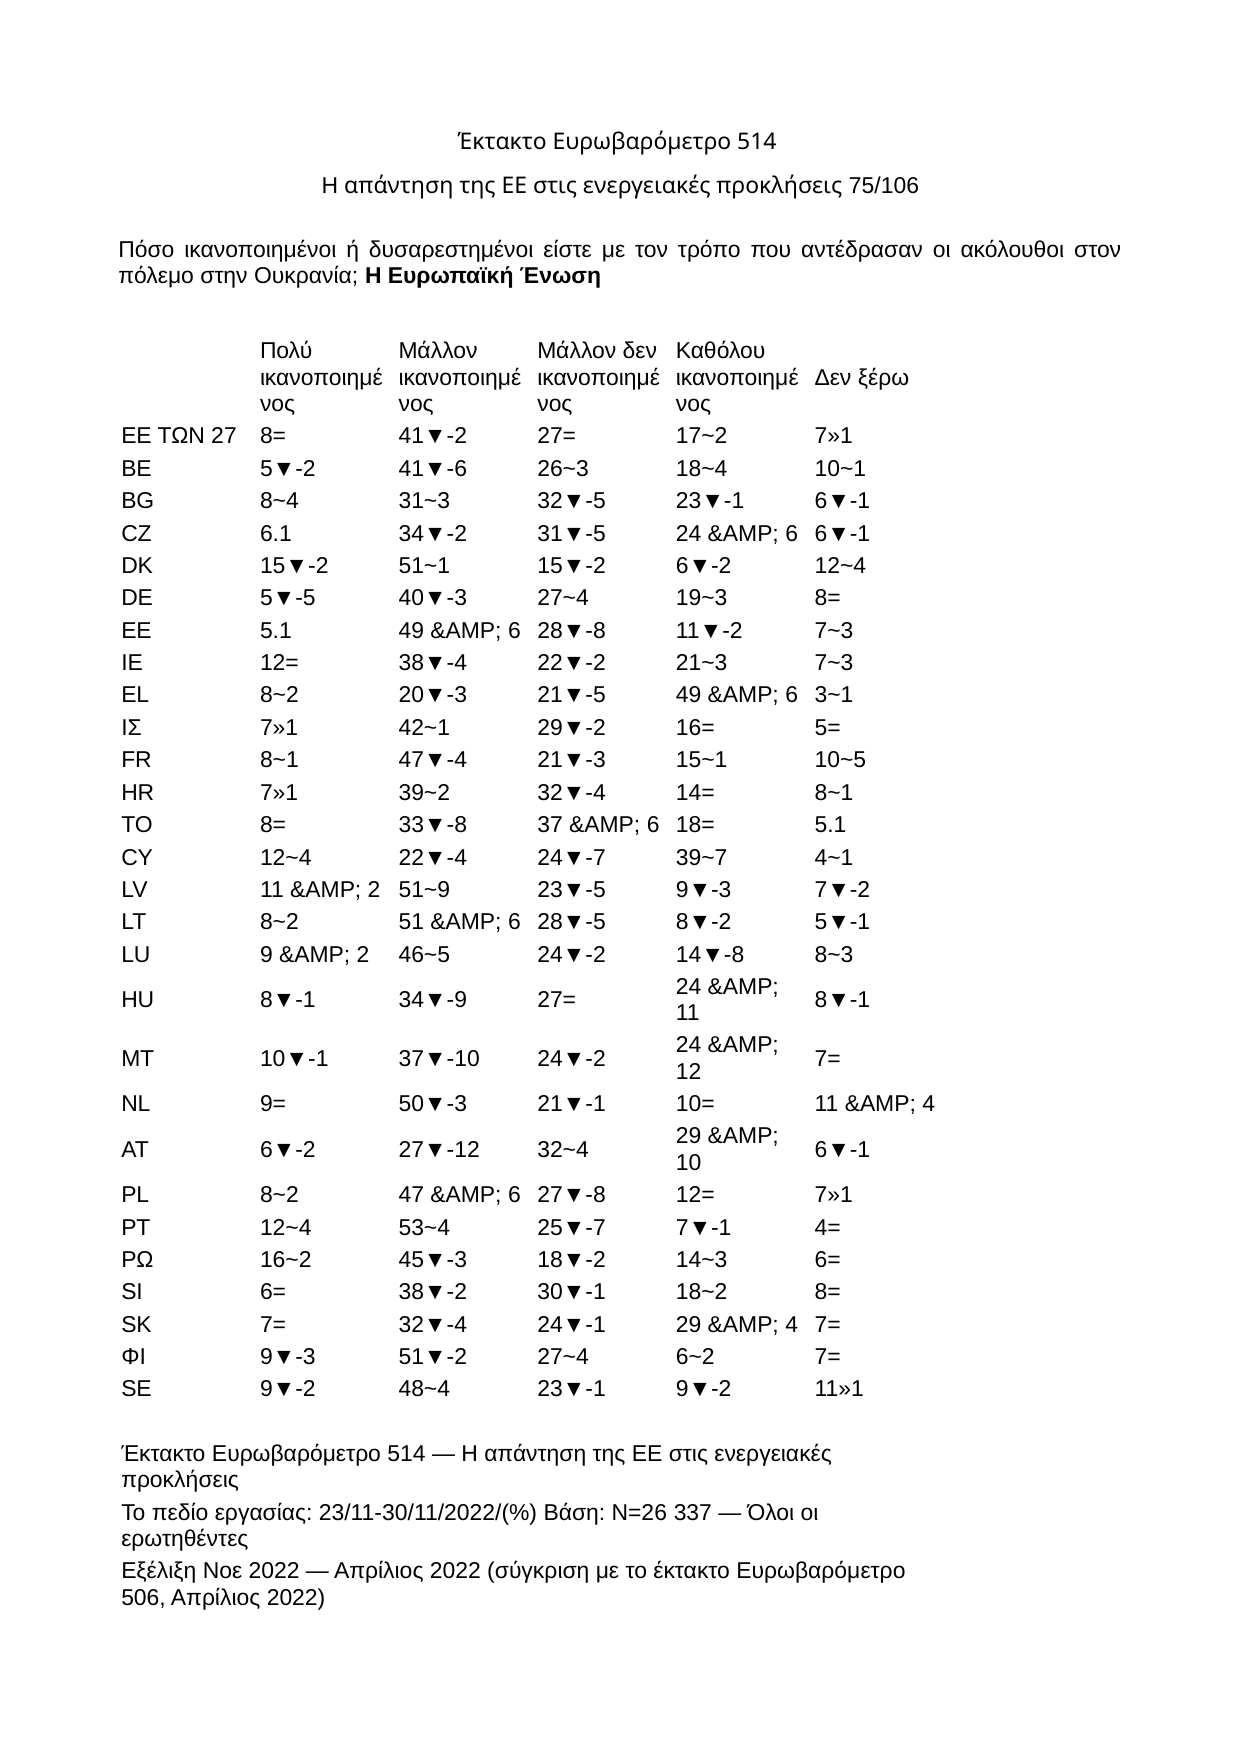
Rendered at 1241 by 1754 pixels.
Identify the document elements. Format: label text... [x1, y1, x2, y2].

table_cell 8~2 [257, 679, 395, 711]
table_cell 7~3 [811, 646, 950, 678]
table_cell 28▼-8 [534, 614, 673, 646]
table_cell 4~1 [811, 840, 950, 873]
table_cell [673, 1405, 811, 1437]
table_cell 48~4 [395, 1373, 534, 1405]
table_cell 9▼-2 [257, 1373, 395, 1405]
table_cell 20▼-3 [395, 679, 534, 711]
table_cell 22▼-4 [395, 840, 534, 873]
table_cell 34▼-2 [395, 516, 534, 549]
text Πόσο ικανοποιημένοι ή δυσαρεστημένοι είστε με τον τρόπο που αντέδρασαν οι ακόλουθοι στον πόλεμο στην Ουκρανία; Η Ευρωπαϊκή Ένωση [118, 236, 1122, 289]
table_cell 7= [811, 1340, 950, 1372]
table_cell 18~4 [673, 452, 811, 484]
table_cell 24▼-1 [534, 1308, 673, 1340]
table_cell 15▼-2 [257, 549, 395, 581]
table_cell Έκτακτο Ευρωβαρόμετρο 514 — Η απάντηση της ΕΕ στις ενεργειακές προκλήσεις [118, 1437, 950, 1496]
table_cell 9= [257, 1087, 395, 1119]
table_cell 10▼-1 [257, 1029, 395, 1087]
table_cell 8~1 [257, 743, 395, 776]
table_cell [395, 1405, 534, 1437]
table_header [118, 334, 257, 419]
table_cell DE [118, 581, 257, 614]
table_cell LT [118, 905, 257, 938]
table_cell BG [118, 484, 257, 516]
table_cell 47▼-4 [395, 743, 534, 776]
table_cell NL [118, 1087, 257, 1119]
table_cell 29▼-2 [534, 711, 673, 743]
table_cell 21▼-3 [534, 743, 673, 776]
table_cell 26~3 [534, 452, 673, 484]
table_cell 8~3 [811, 938, 950, 970]
table_cell 10~1 [811, 452, 950, 484]
table_cell 45▼-3 [395, 1243, 534, 1275]
table_cell 25▼-7 [534, 1210, 673, 1243]
table_cell 6.1 [257, 516, 395, 549]
table_cell 29 &AMP; 4 [673, 1308, 811, 1340]
table_cell SI [118, 1275, 257, 1308]
table_cell EE [118, 614, 257, 646]
table_cell 7▼-2 [811, 873, 950, 905]
table_cell 16~2 [257, 1243, 395, 1275]
table_header Μάλλον δεν ικανοποιημένος [534, 334, 673, 419]
table_cell SE [118, 1373, 257, 1405]
table_cell 22▼-2 [534, 646, 673, 678]
table_cell 8▼-1 [811, 970, 950, 1028]
table_cell 12~4 [257, 840, 395, 873]
table_cell BE [118, 452, 257, 484]
table_cell 50▼-3 [395, 1087, 534, 1119]
table_cell 27▼-8 [534, 1178, 673, 1210]
table_cell Εξέλιξη Νοε 2022 — Απρίλιος 2022 (σύγκριση με το έκτακτο Ευρωβαρόμετρο 506, Απρίλιος 2022) [118, 1554, 950, 1613]
table_cell 12~4 [811, 549, 950, 581]
table_cell PL [118, 1178, 257, 1210]
table_cell 8▼-2 [673, 905, 811, 938]
table_cell 23▼-1 [673, 484, 811, 516]
table_cell 24▼-2 [534, 1029, 673, 1087]
table_cell ΤΟ [118, 808, 257, 840]
table_cell 6▼-2 [673, 549, 811, 581]
table_cell 6▼-1 [811, 1120, 950, 1178]
table_cell [257, 1405, 395, 1437]
table_cell 7»1 [811, 419, 950, 452]
table_cell 7»1 [811, 1178, 950, 1210]
table_cell CZ [118, 516, 257, 549]
table_cell 10= [673, 1087, 811, 1119]
table_cell 24▼-7 [534, 840, 673, 873]
table_cell 27= [534, 419, 673, 452]
table_cell 6= [257, 1275, 395, 1308]
table_cell Το πεδίο εργασίας: 23/11-30/11/2022/(%) Βάση: N=26 337 — Όλοι οι ερωτηθέντες [118, 1496, 950, 1554]
table_cell 5▼-1 [811, 905, 950, 938]
table_cell 49 &AMP; 6 [395, 614, 534, 646]
table_cell 5.1 [811, 808, 950, 840]
table_cell ΙΣ [118, 711, 257, 743]
table_cell 47 &AMP; 6 [395, 1178, 534, 1210]
table_cell 5= [811, 711, 950, 743]
table_cell 12= [257, 646, 395, 678]
table_cell DK [118, 549, 257, 581]
table_cell 24 &AMP; 11 [673, 970, 811, 1028]
table_cell 32▼-4 [534, 776, 673, 808]
table_cell 51▼-2 [395, 1340, 534, 1372]
table_cell 24▼-2 [534, 938, 673, 970]
table_cell 27~4 [534, 581, 673, 614]
table_cell 23▼-1 [534, 1373, 673, 1405]
table_header Πολύ ικανοποιημένος [257, 334, 395, 419]
table_cell 31~3 [395, 484, 534, 516]
table_cell 39~2 [395, 776, 534, 808]
table_cell 11▼-2 [673, 614, 811, 646]
table_cell 38▼-2 [395, 1275, 534, 1308]
table_cell 42~1 [395, 711, 534, 743]
table_cell 7»1 [257, 711, 395, 743]
table_cell 6▼-1 [811, 516, 950, 549]
table_cell 12~4 [257, 1210, 395, 1243]
table_cell 16= [673, 711, 811, 743]
table_cell 33▼-8 [395, 808, 534, 840]
table_cell 41▼-6 [395, 452, 534, 484]
table_cell CY [118, 840, 257, 873]
table_cell 18= [673, 808, 811, 840]
table_cell 8= [811, 1275, 950, 1308]
table_cell IE [118, 646, 257, 678]
table_cell 9 &AMP; 2 [257, 938, 395, 970]
table_cell 8= [257, 419, 395, 452]
table_cell PT [118, 1210, 257, 1243]
table_cell ΦΙ [118, 1340, 257, 1372]
table_cell EL [118, 679, 257, 711]
table_cell 5▼-5 [257, 581, 395, 614]
table_cell 7= [811, 1308, 950, 1340]
table_cell 28▼-5 [534, 905, 673, 938]
table_cell 31▼-5 [534, 516, 673, 549]
table_cell 14▼-8 [673, 938, 811, 970]
table_cell 7»1 [257, 776, 395, 808]
table_cell 32▼-5 [534, 484, 673, 516]
table_cell 32~4 [534, 1120, 673, 1178]
table_cell 23▼-5 [534, 873, 673, 905]
table_cell 21▼-5 [534, 679, 673, 711]
table_cell 8~2 [257, 905, 395, 938]
table_cell 8= [257, 808, 395, 840]
table_cell 6▼-2 [257, 1120, 395, 1178]
table_cell 9▼-2 [673, 1373, 811, 1405]
table_header Δεν ξέρω [811, 334, 950, 419]
table_cell 14= [673, 776, 811, 808]
table_cell 8= [811, 581, 950, 614]
table_cell 40▼-3 [395, 581, 534, 614]
table_cell HR [118, 776, 257, 808]
table_cell 15▼-2 [534, 549, 673, 581]
table_cell HU [118, 970, 257, 1028]
table_cell 24 &AMP; 12 [673, 1029, 811, 1087]
table_cell 9▼-3 [257, 1340, 395, 1372]
table_cell 4= [811, 1210, 950, 1243]
table_cell 17~2 [673, 419, 811, 452]
table_cell 27▼-12 [395, 1120, 534, 1178]
table_cell ΡΩ [118, 1243, 257, 1275]
table_cell 39~7 [673, 840, 811, 873]
table_cell 37▼-10 [395, 1029, 534, 1087]
table_cell FR [118, 743, 257, 776]
table_cell AT [118, 1120, 257, 1178]
table_cell 11 &AMP; 4 [811, 1087, 950, 1119]
table_cell 38▼-4 [395, 646, 534, 678]
table_cell 24 &AMP; 6 [673, 516, 811, 549]
table_cell 51 &AMP; 6 [395, 905, 534, 938]
table_header Καθόλου ικανοποιημένος [673, 334, 811, 419]
table_cell 19~3 [673, 581, 811, 614]
table_cell 21▼-1 [534, 1087, 673, 1119]
table_cell 3~1 [811, 679, 950, 711]
table_cell 27= [534, 970, 673, 1028]
table_cell 30▼-1 [534, 1275, 673, 1308]
table_cell 11 &AMP; 2 [257, 873, 395, 905]
table_cell 29 &AMP; 10 [673, 1120, 811, 1178]
table_cell 12= [673, 1178, 811, 1210]
table_cell 7~3 [811, 614, 950, 646]
table_cell 51~1 [395, 549, 534, 581]
table_cell 5.1 [257, 614, 395, 646]
table_cell 41▼-2 [395, 419, 534, 452]
table_cell 7= [257, 1308, 395, 1340]
table_cell ΕΕ ΤΩΝ 27 [118, 419, 257, 452]
table_cell 5▼-2 [257, 452, 395, 484]
table_cell 7▼-1 [673, 1210, 811, 1243]
table_cell 46~5 [395, 938, 534, 970]
table_cell 6= [811, 1243, 950, 1275]
table_cell 18~2 [673, 1275, 811, 1308]
table_cell 37 &AMP; 6 [534, 808, 673, 840]
table_cell 11»1 [811, 1373, 950, 1405]
table_cell 8~2 [257, 1178, 395, 1210]
table_cell [118, 1405, 257, 1437]
table_cell 18▼-2 [534, 1243, 673, 1275]
table_cell 14~3 [673, 1243, 811, 1275]
table_cell 8~4 [257, 484, 395, 516]
table_cell 27~4 [534, 1340, 673, 1372]
table_cell 6~2 [673, 1340, 811, 1372]
table_cell 53~4 [395, 1210, 534, 1243]
table_cell MT [118, 1029, 257, 1087]
table_header Μάλλον ικανοποιημένος [395, 334, 534, 419]
table_cell [534, 1405, 673, 1437]
table_cell [811, 1405, 950, 1437]
table_cell SK [118, 1308, 257, 1340]
table_cell LV [118, 873, 257, 905]
table_cell 7= [811, 1029, 950, 1087]
table_cell LU [118, 938, 257, 970]
table_cell 21~3 [673, 646, 811, 678]
table_cell 34▼-9 [395, 970, 534, 1028]
table_cell 10~5 [811, 743, 950, 776]
table_cell 49 &AMP; 6 [673, 679, 811, 711]
table_cell 51~9 [395, 873, 534, 905]
table_cell 32▼-4 [395, 1308, 534, 1340]
table_cell 6▼-1 [811, 484, 950, 516]
table_cell 15~1 [673, 743, 811, 776]
table_cell 9▼-3 [673, 873, 811, 905]
table_cell 8~1 [811, 776, 950, 808]
table_cell 8▼-1 [257, 970, 395, 1028]
